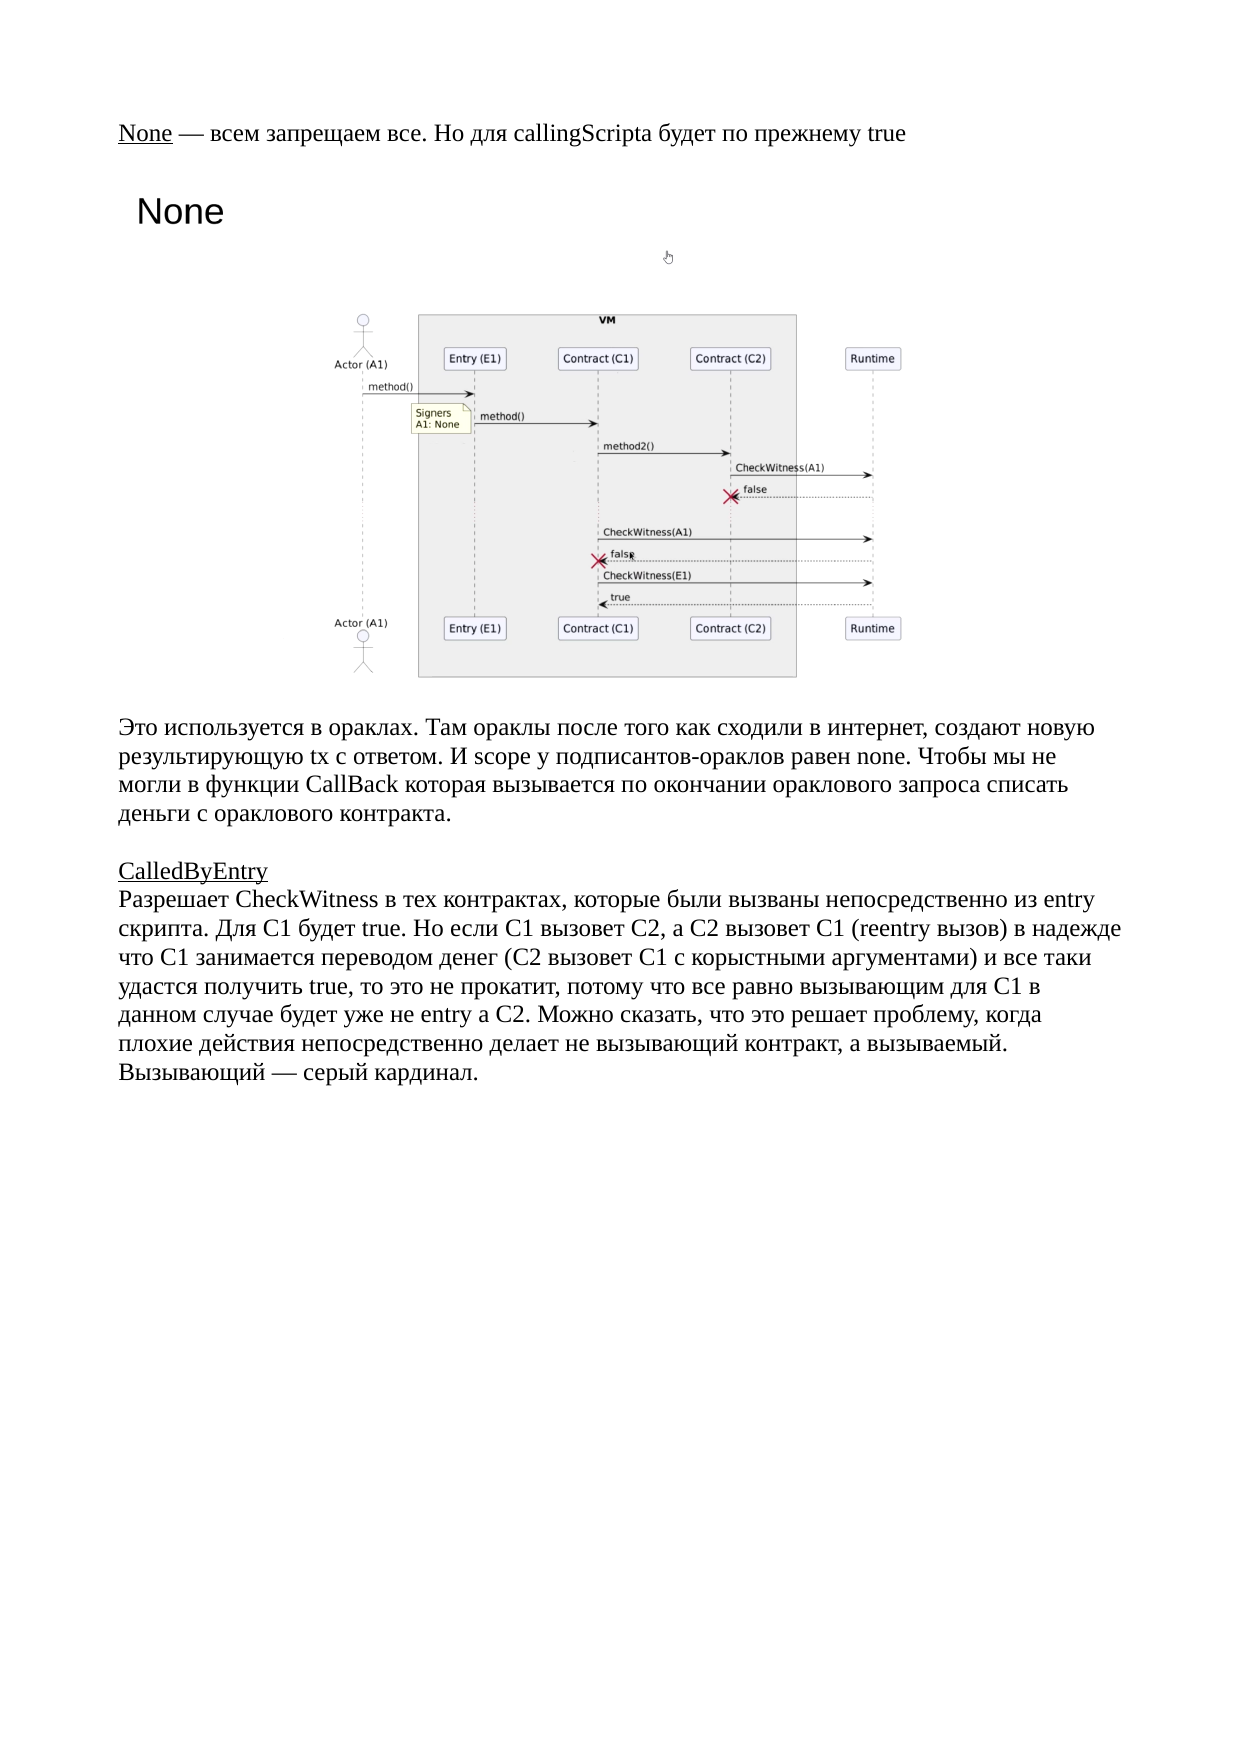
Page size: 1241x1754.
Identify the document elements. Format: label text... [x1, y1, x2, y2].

text None — всем запрещаем все. Но для callingScriptа будет по прежнему true [118, 118, 1122, 147]
picture [125, 173, 1050, 684]
text CalledByEntry [118, 856, 1122, 884]
text Разрешает CheckWitness в тех контрактах, которые были вызваны непосредственно из entry скрипта. Для C1 будет true. Но если C1 вызовет C2, а C2 вызовет C1 (reentry вызов) в надежде что C1 занимается переводом денег (C2 вызовет C1 с корыстными аргументами) и все таки удастся получить true, то это не прокатит, потому что все равно вызывающим для C1 в данном случае будет уже не entry а C2. Можно сказать, что это решает проблему, когда плохие действия непосредственно делает не вызывающий контракт, а вызываемый. Вызывающий — серый кардинал. [118, 884, 1122, 1086]
text Это используется в ораклах. Там ораклы после того как сходили в интернет, создают новую результирующую tx с ответом. И scope у подписантов-ораклов равен none. Чтобы мы не могли в функции CallBack которая вызывается по окончании ораклового запроса списать деньги с ораклового контракта. [118, 712, 1122, 827]
